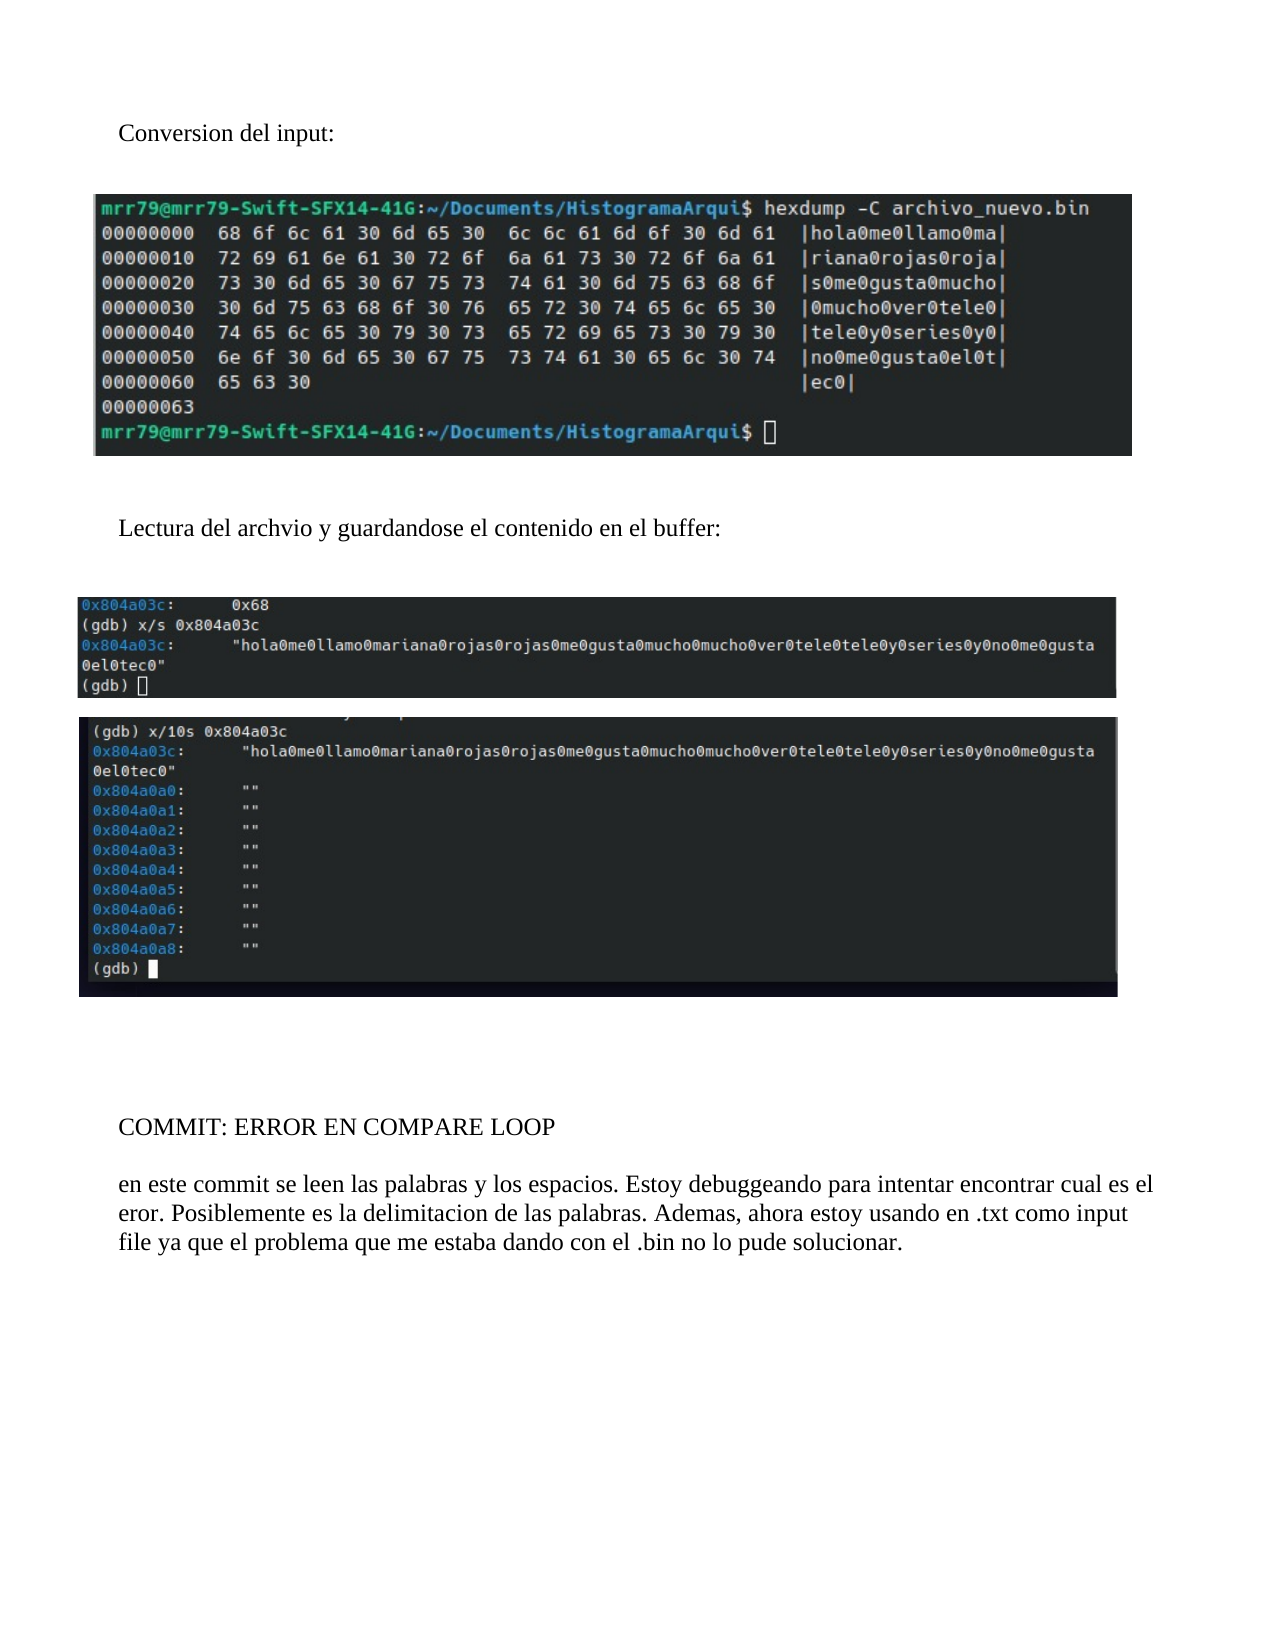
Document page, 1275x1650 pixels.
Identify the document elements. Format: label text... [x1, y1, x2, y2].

picture [79, 717, 1118, 997]
picture [93, 194, 1132, 456]
text COMMIT: ERROR EN COMPARE LOOP en este commit se leen las palabras y los espacios. Estoy debuggeando para intentar encontrar cual es el eror. Posiblemente es la delimitacion de las palabras. Ademas, ahora estoy usando en .txt como input file ya que el problema que me estaba dando con el .bin no lo pude solucionar. [118, 571, 1157, 1256]
picture [77, 597, 1117, 698]
text Conversion del input: [118, 118, 1157, 176]
text Lectura del archvio y guardandose el contenido en el buffer: [118, 513, 1157, 542]
